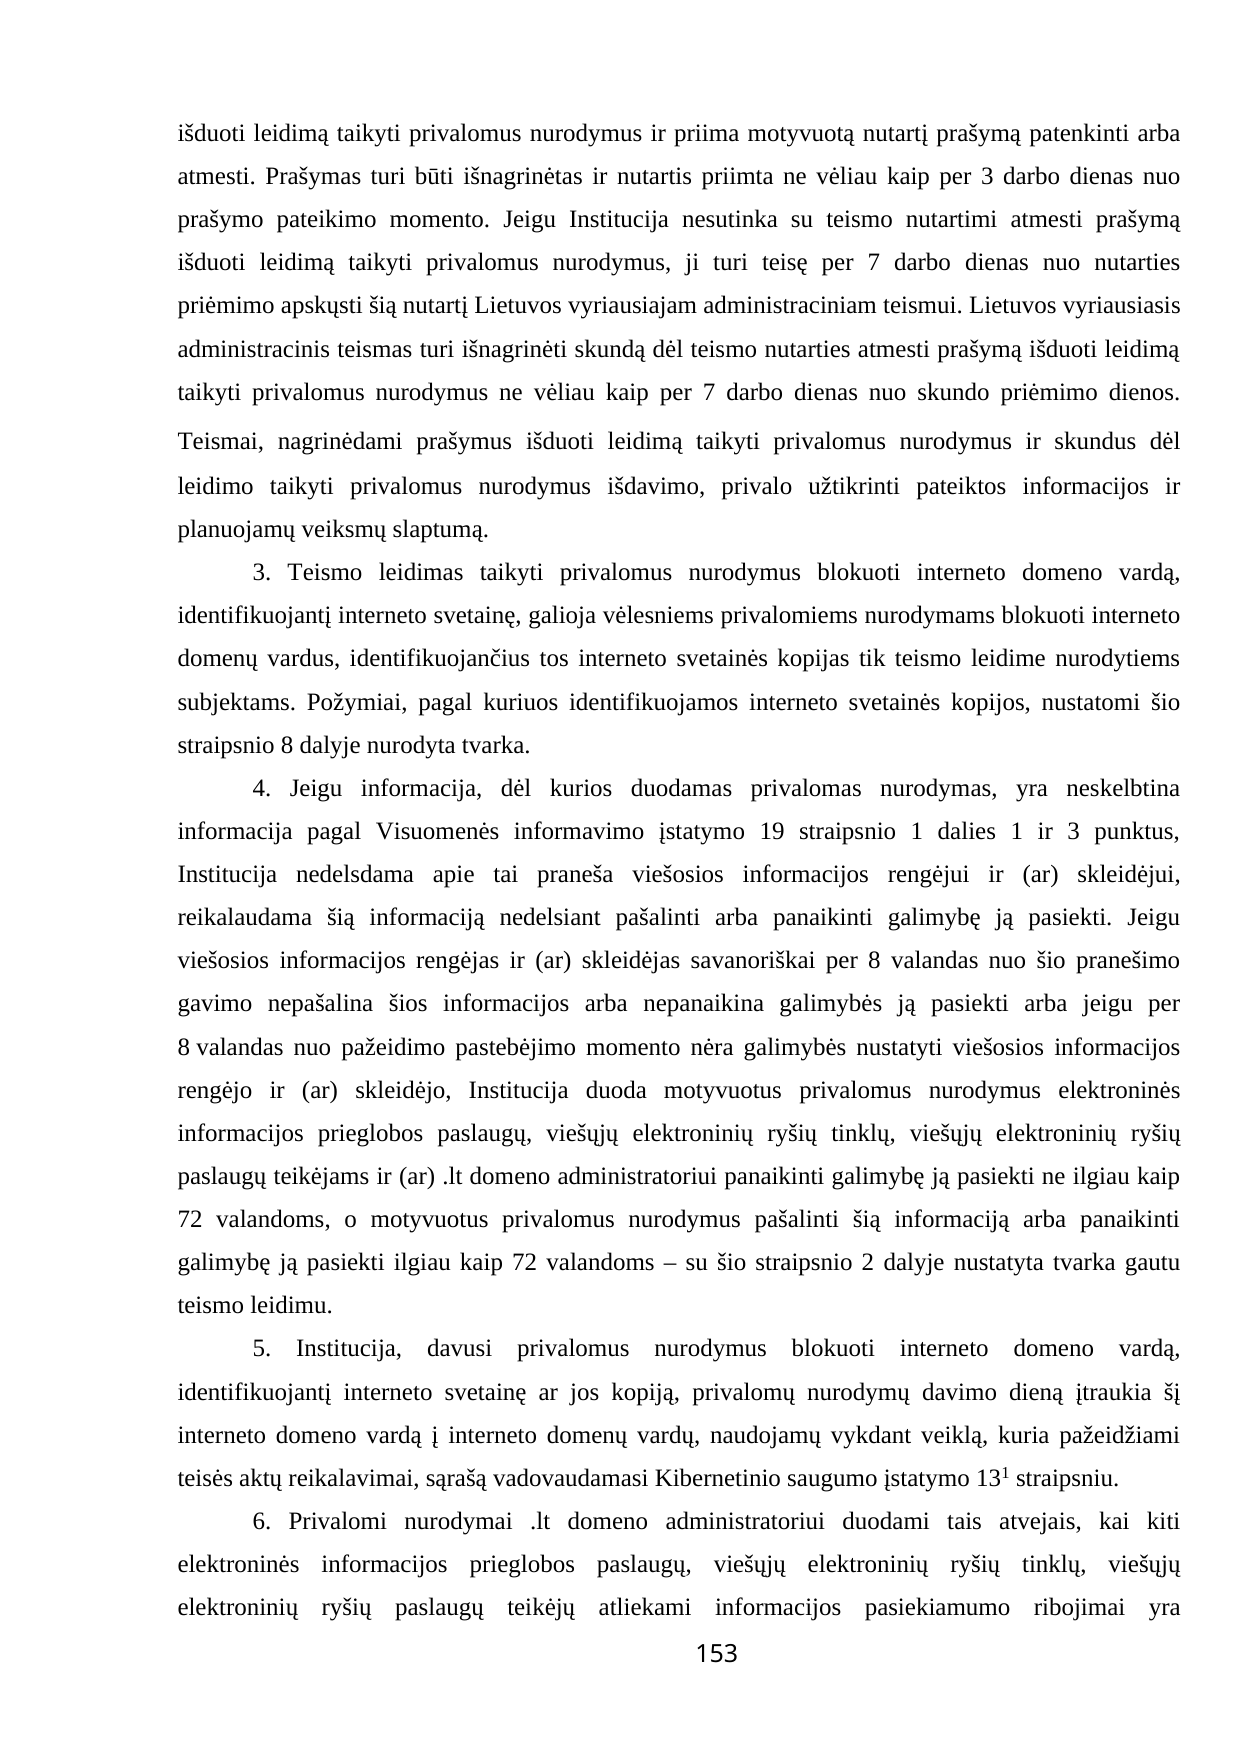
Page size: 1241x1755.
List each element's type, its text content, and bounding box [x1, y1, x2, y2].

text išduoti leidimą taikyti privalomus nurodymus ir priima motyvuotą nutartį prašymą patenkinti arba atmesti. Prašymas turi būti išnagrinėtas ir nutartis priimta ne vėliau kaip per 3 darbo dienas nuo prašymo pateikimo momento. Jeigu Institucija nesutinka su teismo nutartimi atmesti prašymą išduoti leidimą taikyti privalomus nurodymus, ji turi teisę per 7 darbo dienas nuo nutarties priėmimo apskųsti šią nutartį Lietuvos vyriausiajam administraciniam teismui. Lietuvos vyriausiasis administracinis teismas turi išnagrinėti skundą dėl teismo nutarties atmesti prašymą išduoti leidimą taikyti privalomus nurodymus ne vėliau kaip per 7 darbo dienas nuo skundo priėmimo dienos. Teismai, nagrinėdami prašymus išduoti leidimą taikyti privalomus nurodymus ir skundus dėl leidimo taikyti privalomus nurodymus išdavimo, privalo užtikrinti pateiktos informacijos ir planuojamų veiksmų slaptumą. [177, 118, 1181, 543]
text 5. Institucija, davusi privalomus nurodymus blokuoti interneto domeno vardą, identifikuojantį interneto svetainę ar jos kopiją, privalomų nurodymų davimo dieną įtraukia šį interneto domeno vardą į interneto domenų vardų, naudojamų vykdant veiklą, kuria pažeidžiami teisės aktų reikalavimai, sąrašą vadovaudamasi Kibernetinio saugumo įstatymo 131 straipsniu. [177, 1333, 1181, 1492]
text 6. Privalomi nurodymai .lt domeno administratoriui duodami tais atvejais, kai kiti elektroninės informacijos prieglobos paslaugų, viešųjų elektroninių ryšių tinklų, viešųjų elektroninių ryšių paslaugų teikėjų atliekami informacijos pasiekiamumo ribojimai yra [177, 1506, 1181, 1621]
text 4. Jeigu informacija, dėl kurios duodamas privalomas nurodymas, yra neskelbtina informacija pagal Visuomenės informavimo įstatymo 19 straipsnio 1 dalies 1 ir 3 punktus, Institucija nedelsdama apie tai praneša viešosios informacijos rengėjui ir (ar) skleidėjui, reikalaudama šią informaciją nedelsiant pašalinti arba panaikinti galimybę ją pasiekti. Jeigu viešosios informacijos rengėjas ir (ar) skleidėjas savanoriškai per 8 valandas nuo šio pranešimo gavimo nepašalina šios informacijos arba nepanaikina galimybės ją pasiekti arba jeigu per 8 valandas nuo pažeidimo pastebėjimo momento nėra galimybės nustatyti viešosios informacijos rengėjo ir (ar) skleidėjo, Institucija duoda motyvuotus privalomus nurodymus elektroninės informacijos prieglobos paslaugų, viešųjų elektroninių ryšių tinklų, viešųjų elektroninių ryšių paslaugų teikėjams ir (ar) .lt domeno administratoriui panaikinti galimybę ją pasiekti ne ilgiau kaip 72 valandoms, o motyvuotus privalomus nurodymus pašalinti šią informaciją arba panaikinti galimybę ją pasiekti ilgiau kaip 72 valandoms – su šio straipsnio 2 dalyje nustatyta tvarka gautu teismo leidimu. [177, 773, 1181, 1319]
text 3. Teismo leidimas taikyti privalomus nurodymus blokuoti interneto domeno vardą, identifikuojantį interneto svetainę, galioja vėlesniems privalomiems nurodymams blokuoti interneto domenų vardus, identifikuojančius tos interneto svetainės kopijas tik teismo leidime nurodytiems subjektams. Požymiai, pagal kuriuos identifikuojamos interneto svetainės kopijos, nustatomi šio straipsnio 8 dalyje nurodyta tvarka. [177, 557, 1181, 758]
